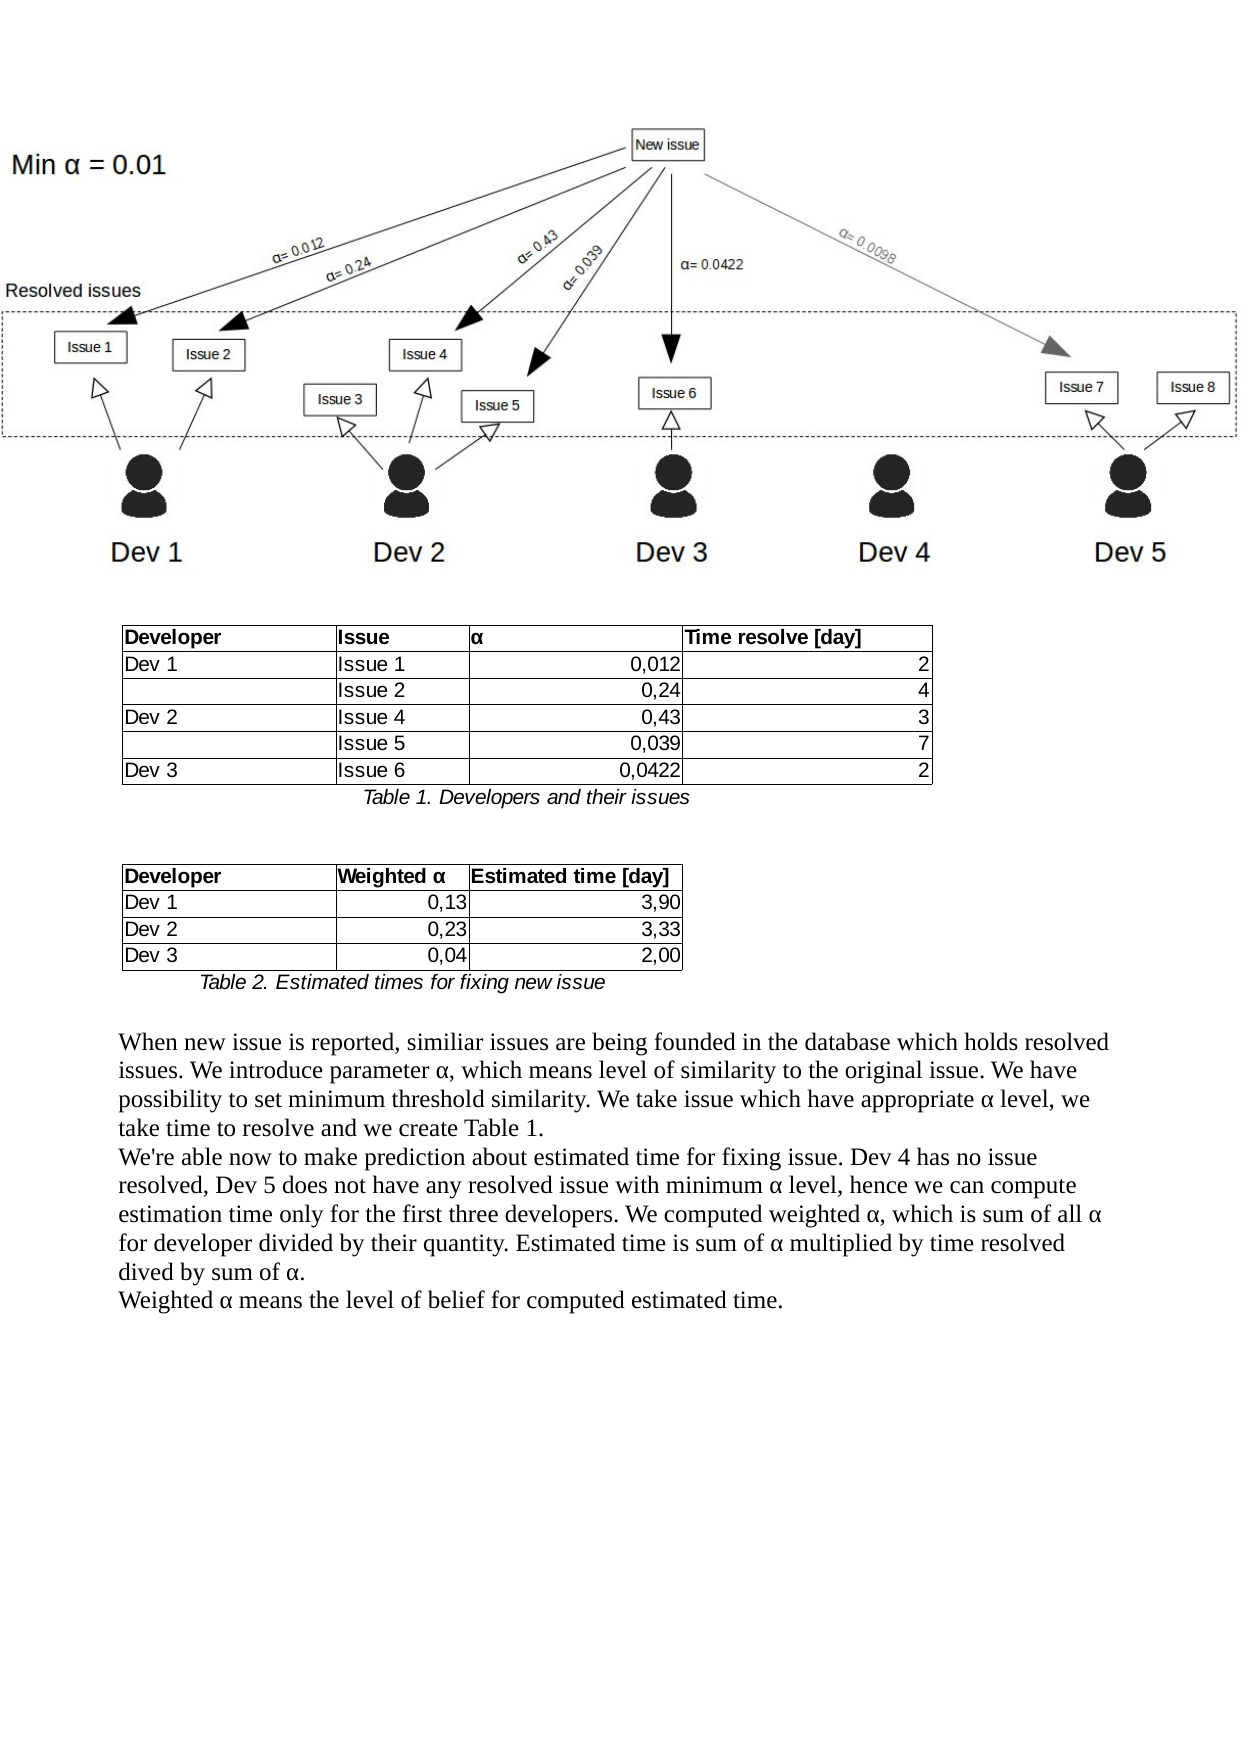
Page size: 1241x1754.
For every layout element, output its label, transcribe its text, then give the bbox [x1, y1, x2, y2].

picture [0, 118, 1241, 576]
text Weighted α means the level of belief for computed estimated time. [118, 1286, 1122, 1314]
text We're able now to make prediction about estimated time for fixing issue. Dev 4 has no issue resolved, Dev 5 does not have any resolved issue with minimum α level, hence we can compute estimation time only for the first three developers. We computed weighted α, which is sum of all α for developer divided by their quantity. Estimated time is sum of α multiplied by time resolved dived by sum of α. [118, 1142, 1122, 1286]
text When new issue is reported, similiar issues are being founded in the database which holds resolved issues. We introduce parameter α, which means level of similarity to the original issue. We have possibility to set minimum threshold similarity. We take issue which have appropriate α level, we take time to resolve and we create Table 1. [118, 1027, 1122, 1142]
